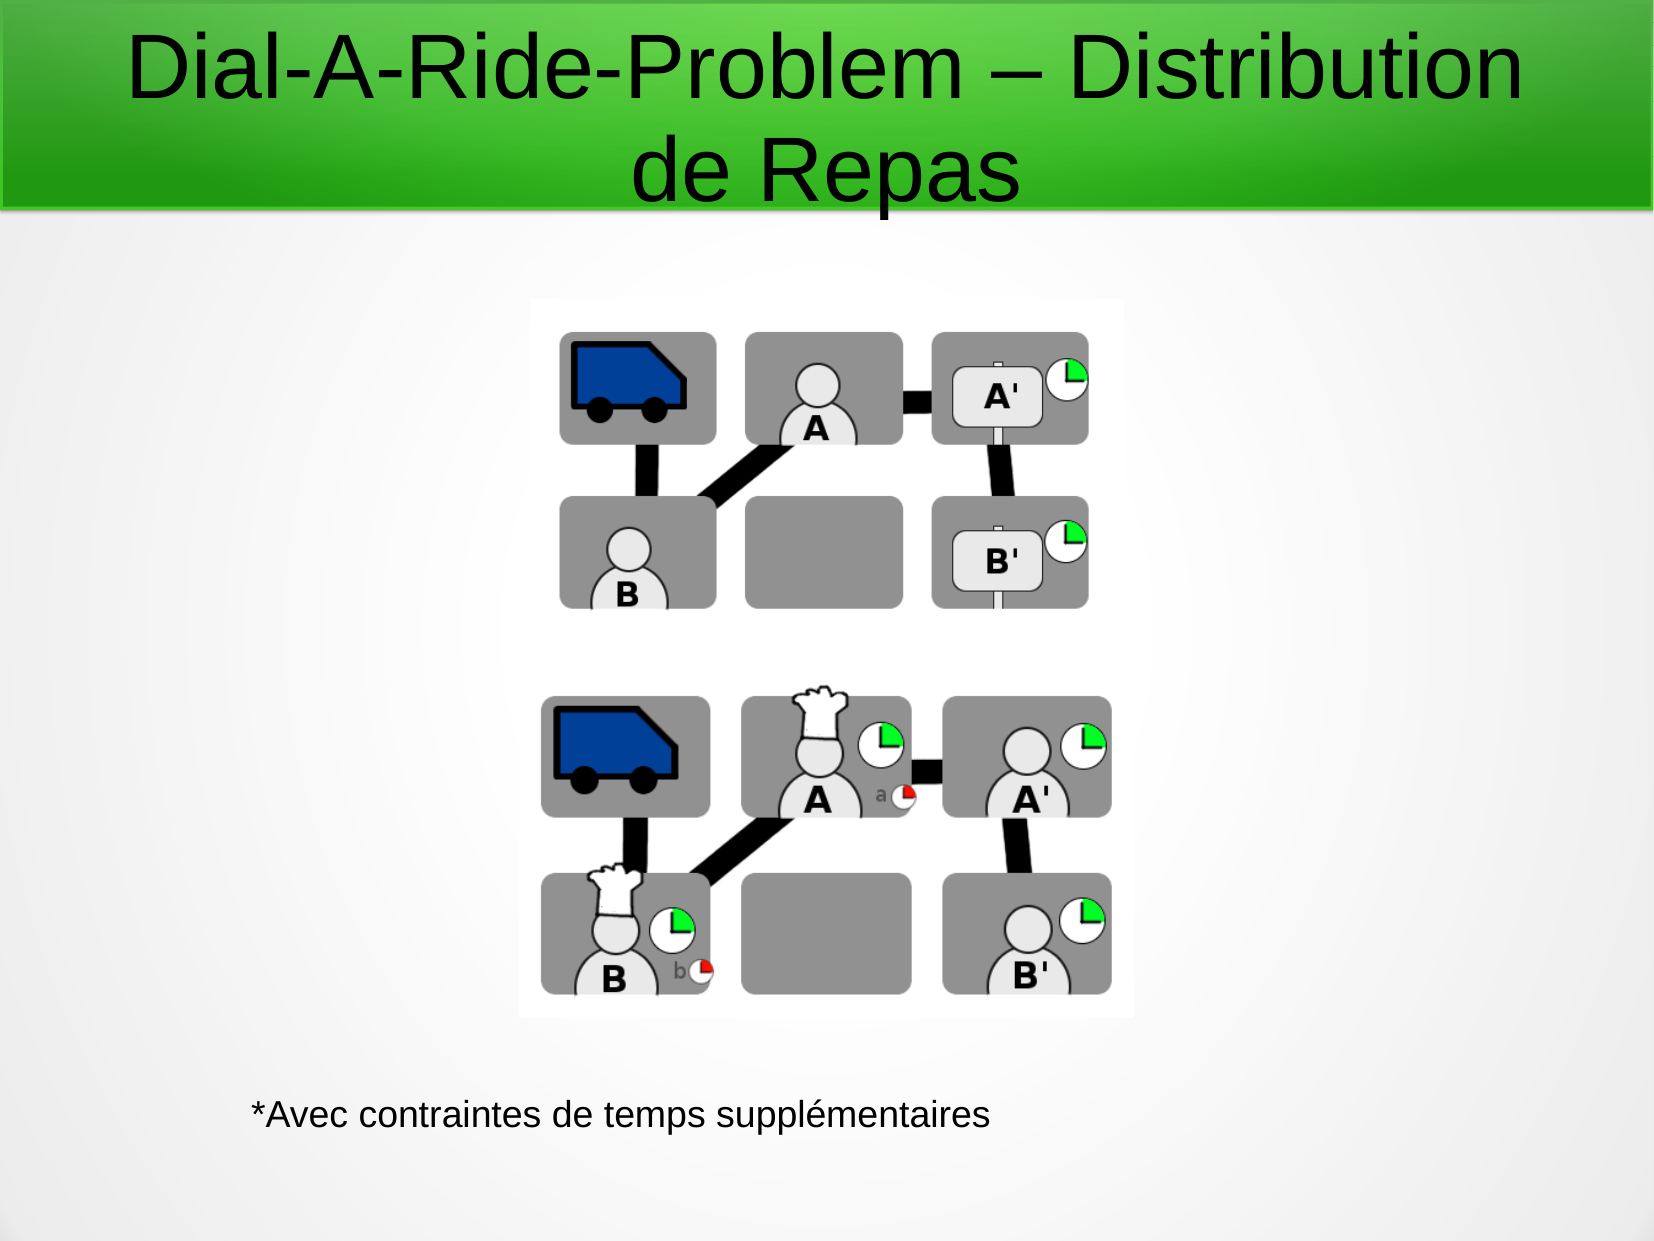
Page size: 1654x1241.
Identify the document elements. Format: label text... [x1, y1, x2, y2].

picture [530, 299, 1124, 643]
picture [519, 674, 1134, 1018]
text_box *Avec contraintes de temps supplémentaires [236, 1086, 1006, 1144]
title Dial-A-Ride-Problem – Distribution de Repas [82, 15, 1571, 221]
